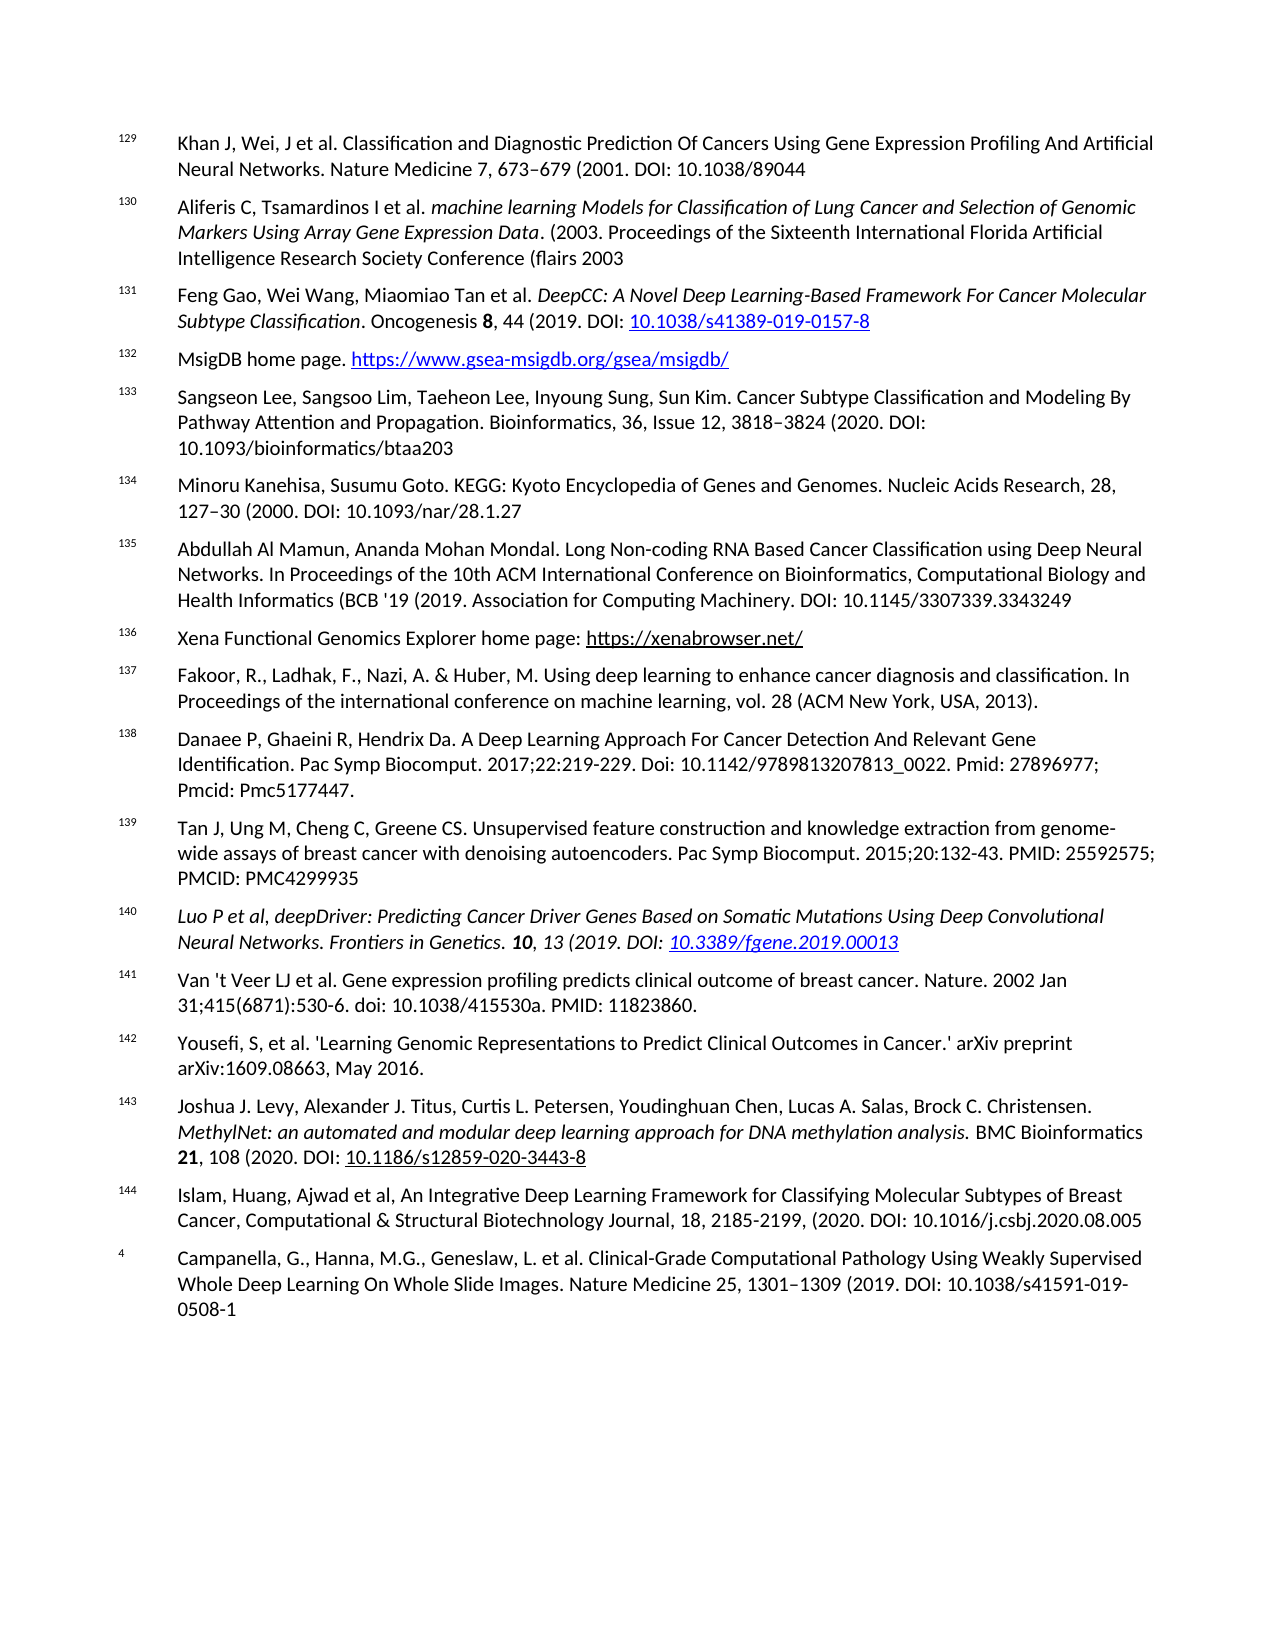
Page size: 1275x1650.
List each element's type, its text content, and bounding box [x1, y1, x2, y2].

text Tan J, Ung M, Cheng C, Greene CS. Unsupervised feature construction and knowledge extraction from genome-wide assays of breast cancer with denoising autoencoders. Pac Symp Biocomput. 2015;20:132-43. PMID: 25592575; PMCID: PMC4299935 [118, 815, 1157, 891]
text Khan J, Wei, J et al. Classification and Diagnostic Prediction Of Cancers Using Gene Expression Profiling And Artificial Neural Networks. Nature Medicine 7, 673–679 (2001. DOI: 10.1038/89044 [118, 131, 1157, 181]
text Feng Gao, Wei Wang, Miaomiao Tan et al. DeepCC: A Novel Deep Learning-Based Framework For Cancer Molecular Subtype Classification. Oncogenesis 8, 44 (2019. DOI: 10.1038/s41389-019-0157-8 [118, 283, 1157, 333]
text Islam, Huang, Ajwad et al, An Integrative Deep Learning Framework for Classifying Molecular Subtypes of Breast Cancer, Computational & Structural Biotechnology Journal, 18, 2185-2199, (2020. DOI: 10.1016/j.csbj.2020.08.005 [118, 1182, 1157, 1233]
text Abdullah Al Mamun, Ananda Mohan Mondal. Long Non-coding RNA Based Cancer Classification using Deep Neural Networks. In Proceedings of the 10th ACM International Conference on Bioinformatics, Computational Biology and Health Informatics (BCB '19 (2019. Association for Computing Machinery. DOI: 10.1145/3307339.3343249 [118, 536, 1157, 612]
text Aliferis C, Tsamardinos I et al. machine learning Models for Classification of Lung Cancer and Selection of Genomic Markers Using Array Gene Expression Data. (2003. Proceedings of the Sixteenth International Florida Artificial Intelligence Research Society Conference (flairs 2003 [118, 194, 1157, 270]
text Xena Functional Genomics Explorer home page: https://xenabrowser.net/ [118, 625, 1157, 650]
text Fakoor, R., Ladhak, F., Nazi, A. & Huber, M. Using deep learning to enhance cancer diagnosis and classification. In Proceedings of the international conference on machine learning, vol. 28 (ACM New York, USA, 2013). [118, 663, 1157, 713]
text Joshua J. Levy, Alexander J. Titus, Curtis L. Petersen, Youdinghuan Chen, Lucas A. Salas, Brock C. Christensen. MethylNet: an automated and modular deep learning approach for DNA methylation analysis. BMC Bioinformatics 21, 108 (2020. DOI: 10.1186/s12859-020-3443-8 [118, 1093, 1157, 1170]
text Van 't Veer LJ et al. Gene expression profiling predicts clinical outcome of breast cancer. Nature. 2002 Jan 31;415(6871):530-6. doi: 10.1038/415530a. PMID: 11823860. [118, 967, 1157, 1018]
text Danaee P, Ghaeini R, Hendrix Da. A Deep Learning Approach For Cancer Detection And Relevant Gene Identification. Pac Symp Biocomput. 2017;22:219-229. Doi: 10.1142/9789813207813_0022. Pmid: 27896977; Pmcid: Pmc5177447. [118, 726, 1157, 802]
text Sangseon Lee, Sangsoo Lim, Taeheon Lee, Inyoung Sung, Sun Kim. Cancer Subtype Classification and Modeling By Pathway Attention and Propagation. Bioinformatics, 36, Issue 12, 3818–3824 (2020. DOI: 10.1093/bioinformatics/btaa203 [118, 384, 1157, 460]
text Luo P et al, deepDriver: Predicting Cancer Driver Genes Based on Somatic Mutations Using Deep Convolutional Neural Networks. Frontiers in Genetics. 10, 13 (2019. DOI: 10.3389/fgene.2019.00013 [118, 903, 1157, 954]
text MsigDB home page. https://www.gsea-msigdb.org/gsea/msigdb/ [118, 346, 1157, 371]
text Minoru Kanehisa, Susumu Goto. KEGG: Kyoto Encyclopedia of Genes and Genomes. Nucleic Acids Research, 28, 127–30 (2000. DOI: 10.1093/nar/28.1.27 [118, 473, 1157, 523]
text Yousefi, S, et al. 'Learning Genomic Representations to Predict Clinical Outcomes in Cancer.' arXiv preprint arXiv:1609.08663, May 2016. [118, 1030, 1157, 1081]
text Campanella, G., Hanna, M.G., Geneslaw, L. et al. Clinical-Grade Computational Pathology Using Weakly Supervised Whole Deep Learning On Whole Slide Images. Nature Medicine 25, 1301–1309 (2019. DOI: 10.1038/s41591-019-0508-1 [118, 1246, 1157, 1322]
